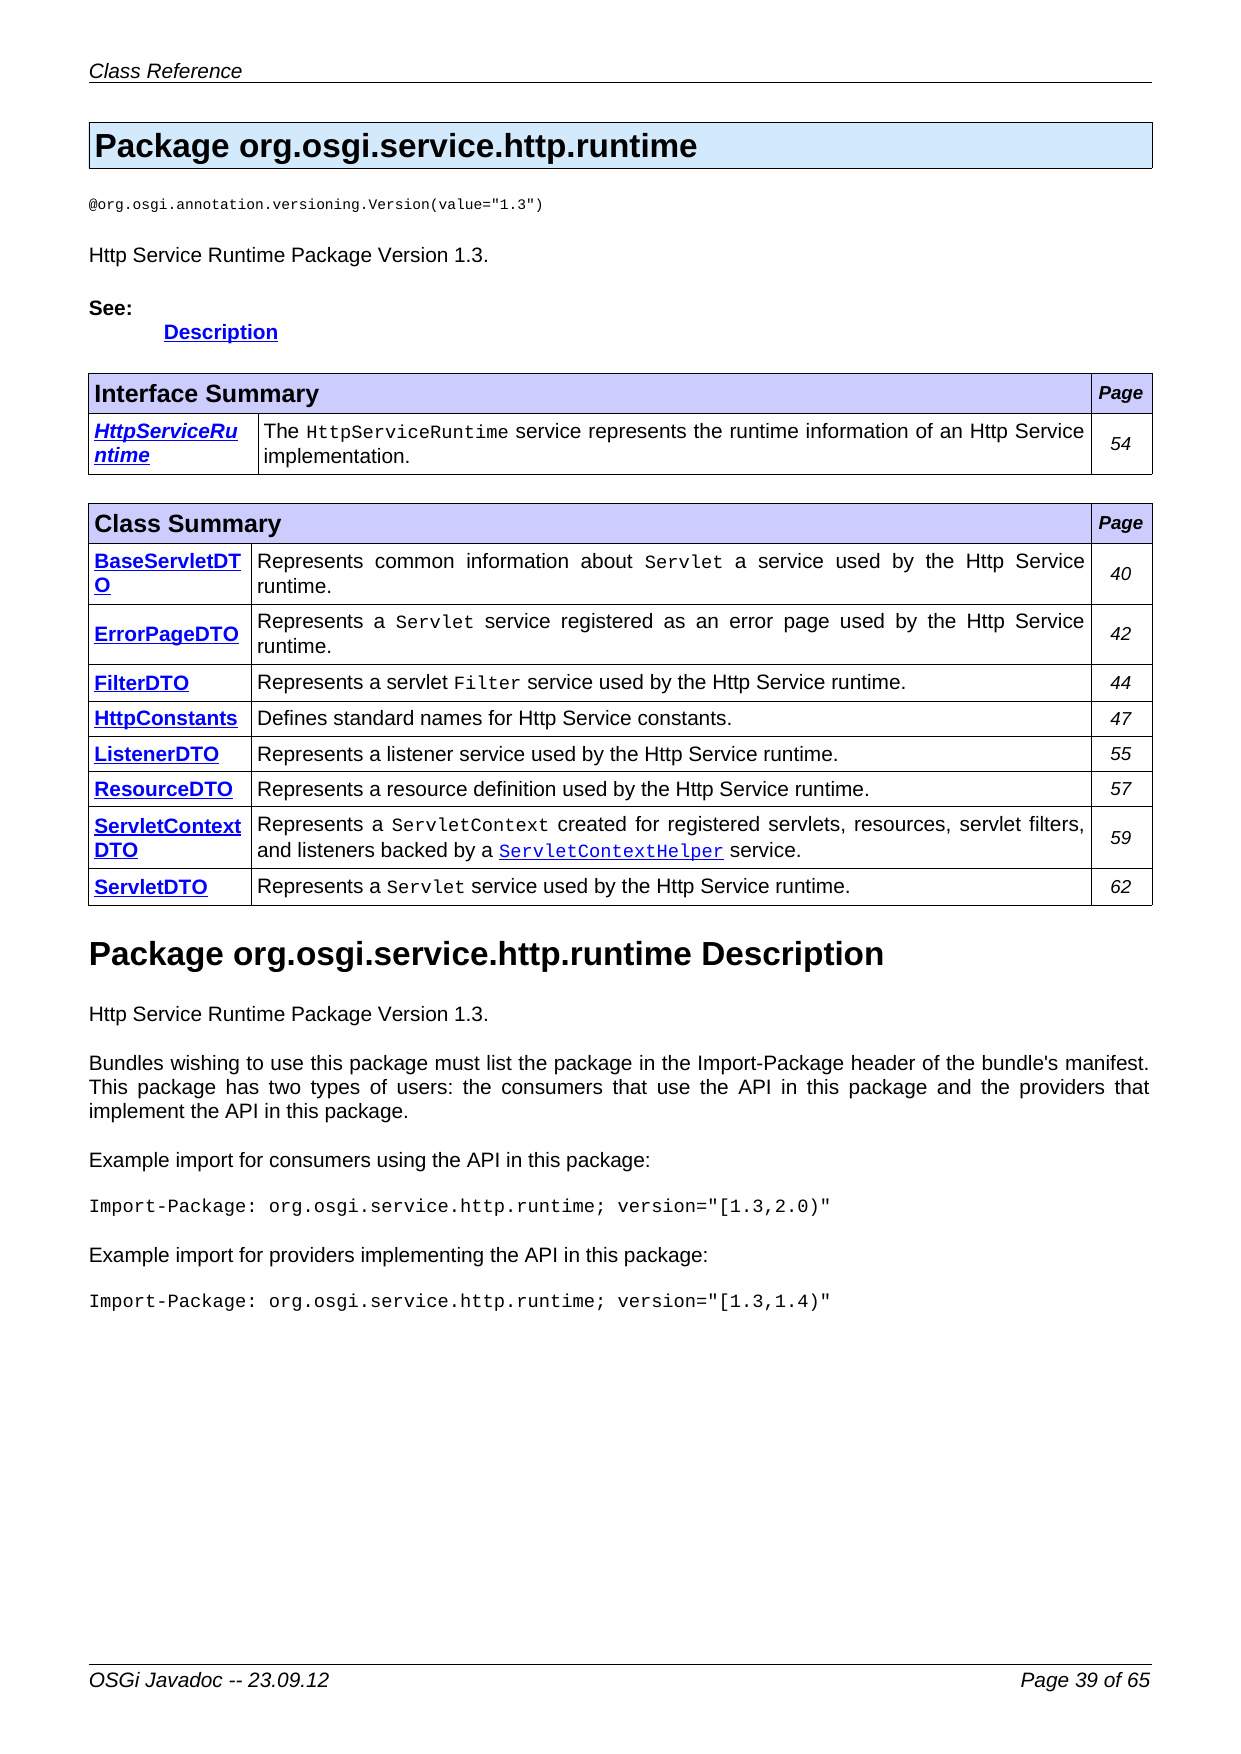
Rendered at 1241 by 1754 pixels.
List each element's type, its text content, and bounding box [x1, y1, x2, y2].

table_cell Represents a ServletContext created for registered servlets, resources, servlet filters, and listeners backed by a ServletContextHelper service. [252, 807, 1091, 868]
text @org.osgi.annotation.versioning.Version(value="1.3") [88, 197, 1152, 213]
table_cell Defines standard names for Http Service constants. [252, 702, 1091, 736]
table_cell The HttpServiceRuntime service represents the runtime information of an Http Service implementation. [259, 414, 1091, 473]
subtitle Package org.osgi.service.http.runtime [90, 123, 1152, 168]
table_header Interface Summary [89, 374, 1091, 413]
table_cell ServletContextDTO [89, 807, 251, 868]
table_cell ResourceDTO [89, 772, 251, 806]
table_cell Represents a servlet Filter service used by the Http Service runtime. [252, 665, 1091, 701]
table_cell Represents common information about Servlet a service used by the Http Service runtime. [252, 544, 1091, 603]
table_cell Represents a resource definition used by the Http Service runtime. [252, 772, 1091, 806]
text Http Service Runtime Package Version 1.3. [88, 243, 1152, 267]
table_header Class Summary [89, 504, 1091, 543]
text Example import for providers implementing the API in this package: [88, 1243, 1152, 1267]
table_cell 44 [1092, 665, 1152, 701]
text Bundles wishing to use this package must list the package in the Import-Package header of the bundle's manifest. This package has two types of users: the consumers that use the API in this package and the providers that implement the API in this package. [88, 1051, 1152, 1122]
text Example import for consumers using the API in this package: [88, 1147, 1152, 1171]
text Import-Package: org.osgi.service.http.runtime; version="[1.3,1.4)" [88, 1292, 1152, 1313]
text See: [88, 296, 1152, 320]
table_cell HttpServiceRuntime [89, 414, 258, 473]
table_header Page [1092, 504, 1152, 543]
table_cell ErrorPageDTO [89, 605, 251, 664]
table_cell ListenerDTO [89, 737, 251, 771]
table_cell Represents a Servlet service registered as an error page used by the Http Service runtime. [252, 605, 1091, 664]
table_cell 47 [1092, 702, 1152, 736]
table_cell HttpConstants [89, 702, 251, 736]
table_header Page [1092, 374, 1152, 413]
table_cell Represents a listener service used by the Http Service runtime. [252, 737, 1091, 771]
text Package org.osgi.service.http.runtime Description [88, 934, 1152, 972]
table_cell 42 [1092, 605, 1152, 664]
table_cell FilterDTO [89, 665, 251, 701]
table_cell 40 [1092, 544, 1152, 603]
text Http Service Runtime Package Version 1.3. [88, 1002, 1152, 1026]
table_cell 55 [1092, 737, 1152, 771]
table_cell BaseServletDTO [89, 544, 251, 603]
table_cell 57 [1092, 772, 1152, 806]
table_cell 54 [1092, 414, 1152, 473]
table_cell 62 [1092, 869, 1152, 905]
table_cell 59 [1092, 807, 1152, 868]
text Import-Package: org.osgi.service.http.runtime; version="[1.3,2.0)" [88, 1196, 1152, 1218]
text Description [163, 320, 1152, 344]
table_cell ServletDTO [89, 869, 251, 905]
table_cell Represents a Servlet service used by the Http Service runtime. [252, 869, 1091, 905]
